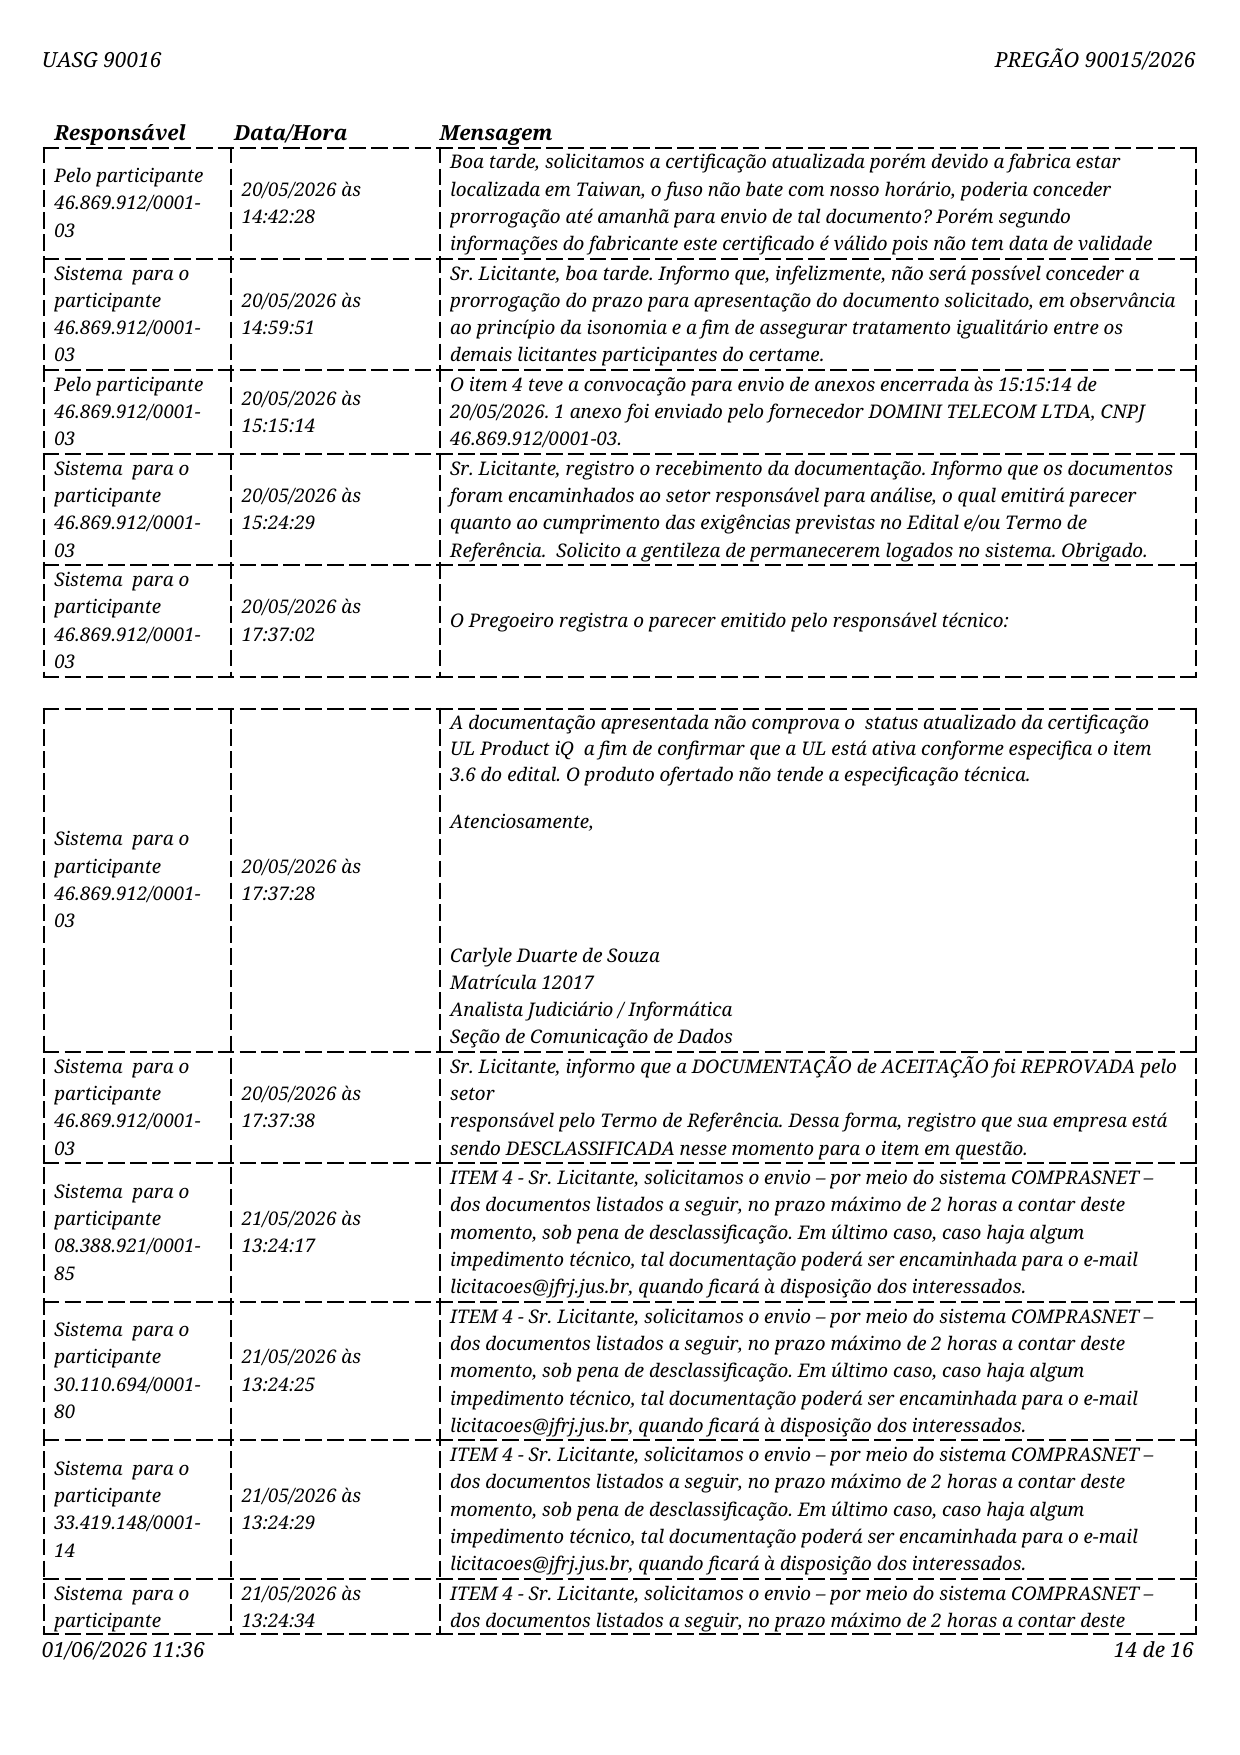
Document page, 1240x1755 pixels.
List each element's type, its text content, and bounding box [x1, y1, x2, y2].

table_cell 20/05/2026 às 17:37:02 [231, 564, 439, 676]
table_cell Pelo participante 46.869.912/0001-03 [44, 369, 231, 453]
table_cell Sr. Licitante, boa tarde. Informo que, infelizmente, não será possível conceder a prorrogação do prazo para apresentação do documento solicitado, em observância ao princípio da isonomia e a fim de assegurar tratamento igualitário entre os demais licitantes participantes do certame. [440, 258, 1196, 369]
table_cell 20/05/2026 às 14:59:51 [231, 258, 439, 369]
table_cell 20/05/2026 às 17:37:38 [231, 1051, 439, 1162]
table_cell 21/05/2026 às 13:24:29 [231, 1439, 439, 1578]
table_cell O Pregoeiro registra o parecer emitido pelo responsável técnico: [440, 564, 1196, 676]
table_cell O item 4 teve a convocação para envio de anexos encerrada às 15:15:14 de 20/05/2026. 1 anexo foi enviado pelo fornecedor DOMINI TELECOM LTDA, CNPJ 46.869.912/0001-03. [440, 369, 1196, 453]
table_header 20/05/2026 às 17:37:28 [231, 708, 439, 1051]
table_header A documentação apresentada não comprova o status atualizado da certificação UL Product iQ a fim de confirmar que a UL está ativa conforme especifica o item 3.6 do edital. O produto ofertado não tende a especificação técnica. Atenciosamente, Carlyle Duarte de Souza Matrícula 12017 Analista Judiciário / Informática Seção de Comunicação de Dados [440, 708, 1196, 1051]
table_cell 20/05/2026 às 15:15:14 [231, 369, 439, 453]
table_cell Sistema para o participante 46.869.912/0001-03 [44, 453, 231, 564]
table_cell Boa tarde, solicitamos a certificação atualizada porém devido a fabrica estar localizada em Taiwan, o fuso não bate com nosso horário, poderia conceder prorrogação até amanhã para envio de tal documento? Porém segundo informações do fabricante este certificado é válido pois não tem data de validade [440, 147, 1196, 258]
table_cell Sr. Licitante, registro o recebimento da documentação. Informo que os documentos foram encaminhados ao setor responsável para análise, o qual emitirá parecer quanto ao cumprimento das exigências previstas no Edital e/ou Termo de Referência. Solicito a gentileza de permanecerem logados no sistema. Obrigado. [440, 453, 1196, 564]
table_cell Sistema para o participante 46.869.912/0001-03 [44, 564, 231, 676]
table_cell Sistema para o participante 33.419.148/0001-14 [44, 1439, 231, 1578]
table_cell Pelo participante 46.869.912/0001-03 [44, 147, 231, 258]
table_header Sistema para o participante 46.869.912/0001-03 [44, 708, 231, 1051]
table_cell 21/05/2026 às 13:24:17 [231, 1162, 439, 1301]
table_cell Sistema para o participante 08.388.921/0001-85 [44, 1162, 231, 1301]
table_cell 21/05/2026 às 13:24:34 [231, 1578, 439, 1633]
table_cell 20/05/2026 às 14:42:28 [231, 147, 439, 258]
table_cell Sr. Licitante, informo que a DOCUMENTAÇÃO de ACEITAÇÃO foi REPROVADA pelo setor responsável pelo Termo de Referência. Dessa forma, registro que sua empresa está sendo DESCLASSIFICADA nesse momento para o item em questão. [440, 1051, 1196, 1162]
table_cell Sistema para o participante 30.110.694/0001-80 [44, 1301, 231, 1439]
table_cell Sistema para o participante [44, 1578, 231, 1633]
table_cell ITEM 4 - Sr. Licitante, solicitamos o envio – por meio do sistema COMPRASNET – dos documentos listados a seguir, no prazo máximo de 2 horas a contar deste [440, 1578, 1196, 1633]
table_cell ITEM 4 - Sr. Licitante, solicitamos o envio – por meio do sistema COMPRASNET – dos documentos listados a seguir, no prazo máximo de 2 horas a contar deste momento, sob pena de desclassificação. Em último caso, caso haja algum impedimento técnico, tal documentação poderá ser encaminhada para o e-mail licitacoes@jfrj.jus.br, quando ficará à disposição dos interessados. [440, 1439, 1196, 1578]
table_cell 21/05/2026 às 13:24:25 [231, 1301, 439, 1439]
table_cell Sistema para o participante 46.869.912/0001-03 [44, 1051, 231, 1162]
table_cell ITEM 4 - Sr. Licitante, solicitamos o envio – por meio do sistema COMPRASNET – dos documentos listados a seguir, no prazo máximo de 2 horas a contar deste momento, sob pena de desclassificação. Em último caso, caso haja algum impedimento técnico, tal documentação poderá ser encaminhada para o e-mail licitacoes@jfrj.jus.br, quando ficará à disposição dos interessados. [440, 1162, 1196, 1301]
table_cell 20/05/2026 às 15:24:29 [231, 453, 439, 564]
table_cell ITEM 4 - Sr. Licitante, solicitamos o envio – por meio do sistema COMPRASNET – dos documentos listados a seguir, no prazo máximo de 2 horas a contar deste momento, sob pena de desclassificação. Em último caso, caso haja algum impedimento técnico, tal documentação poderá ser encaminhada para o e-mail licitacoes@jfrj.jus.br, quando ficará à disposição dos interessados. [440, 1301, 1196, 1439]
table_cell Sistema para o participante 46.869.912/0001-03 [44, 258, 231, 369]
